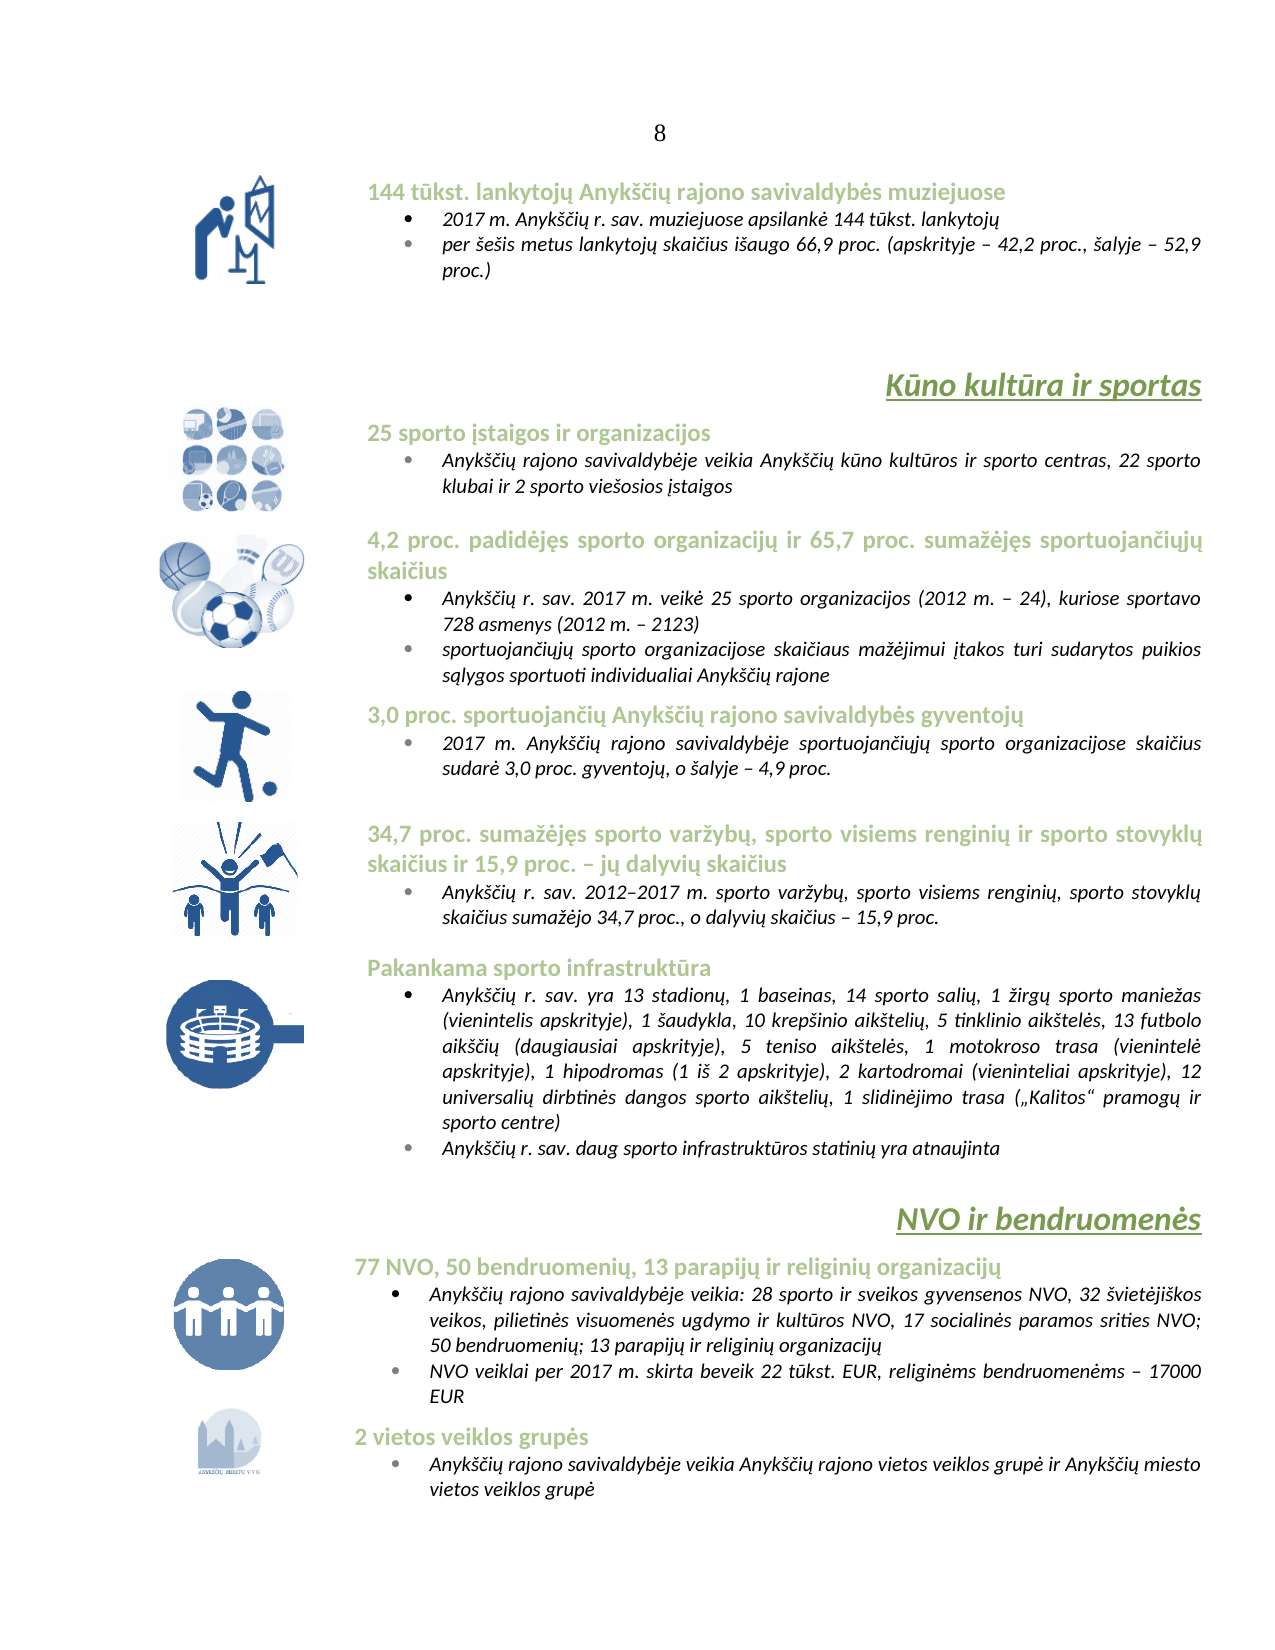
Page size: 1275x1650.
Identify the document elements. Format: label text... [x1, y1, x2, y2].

table_cell [115, 940, 356, 1160]
table_cell [104, 982, 114, 1160]
table_cell  Anykščių rajono savivaldybėje veikia Anykščių rajono vietos veiklos grupė ir Anykščių miesto vietos veiklos grupė [343, 1451, 1216, 1502]
table_cell 4,2 proc. padidėjęs sporto organizacijų ir 65,7 proc. sumažėjęs sportuojančiųjų skaičius [356, 513, 1216, 586]
table_cell [251, 193, 268, 215]
table_cell [104, 1409, 114, 1451]
table_cell 144 tūkst. lankytojų Anykščių rajono savivaldybės muziejuose [356, 176, 1216, 206]
table_cell [115, 176, 356, 326]
table_cell [104, 326, 114, 405]
table_cell [104, 879, 114, 940]
table_cell [104, 1160, 114, 1239]
table_cell [104, 806, 114, 879]
table_cell  Anykščių r. sav. 2017 m. veikė 25 sporto organizacijos (2012 m. – 24), kuriose sportavo 728 asmenys (2012 m. – 2123)  sportuojančiųjų sporto organizacijose skaičiaus mažėjimui įtakos turi sudarytos puikios sąlygos sportuoti individualiai Anykščių rajone [356, 586, 1216, 687]
table_cell 34,7 proc. sumažėjęs sporto varžybų, sporto visiems renginių ir sporto stovyklų skaičius ir 15,9 proc. – jų dalyvių skaičius [356, 806, 1216, 879]
table_cell [104, 730, 114, 806]
table_cell [257, 182, 263, 189]
table_cell [104, 1451, 114, 1502]
table_cell NVO ir bendruomenės [115, 1160, 1216, 1239]
table_cell  2017 m. Anykščių rajono savivaldybėje sportuojančiųjų sporto organizacijose skaičius sudarė 3,0 proc. gyventojų, o šalyje – 4,9 proc. [356, 730, 1216, 806]
table_cell [104, 1239, 114, 1282]
table_cell  Anykščių rajono savivaldybėje veikia Anykščių kūno kultūros ir sporto centras, 22 sporto klubai ir 2 sporto viešosios įstaigos [356, 448, 1216, 513]
table_cell 77 NVO, 50 bendruomenių, 13 parapijų ir religinių organizacijų [343, 1239, 1216, 1282]
table_cell [104, 448, 114, 513]
table_cell [115, 405, 155, 513]
table_cell [316, 405, 356, 513]
table_cell [115, 806, 356, 940]
table_cell  Anykščių rajono savivaldybėje veikia: 28 sporto ir sveikos gyvensenos NVO, 32 švietėjiškos veikos, pilietinės visuomenės ugdymo ir kultūros NVO, 17 socialinės paramos srities NVO; 50 bendruomenių; 13 parapijų ir religinių organizacijų  NVO veiklai per 2017 m. skirta beveik 22 tūkst. EUR, religinėms bendruomenėms – 17000 EUR [343, 1282, 1216, 1409]
table_cell [104, 513, 114, 586]
table_cell Pakankama sporto infrastruktūra [356, 940, 1216, 982]
table_cell  Anykščių r. sav. 2012–2017 m. sporto varžybų, sporto visiems renginių, sporto stovyklų skaičius sumažėjo 34,7 proc., o dalyvių skaičius – 15,9 proc. [356, 879, 1216, 940]
table_cell [104, 405, 114, 447]
table_cell Kūno kultūra ir sportas [115, 326, 1216, 405]
table_cell [104, 1282, 114, 1409]
table_cell 2 vietos veiklos grupės [343, 1409, 1216, 1451]
table_cell 3,0 proc. sportuojančių Anykščių rajono savivaldybės gyventojų [356, 687, 1216, 730]
table_cell [115, 513, 356, 687]
table_cell [104, 176, 114, 206]
table_cell [115, 1409, 343, 1502]
table_cell [115, 1239, 343, 1409]
table_cell [115, 687, 356, 806]
table_cell 25 sporto įstaigos ir organizacijos [356, 405, 1216, 447]
table_cell  2017 m. Anykščių r. sav. muziejuose apsilankė 144 tūkst. lankytojų  per šešis metus lankytojų skaičius išaugo 66,9 proc. (apskrityje – 42,2 proc., šalyje – 52,9 proc.) [356, 206, 1216, 326]
table_cell [104, 940, 114, 982]
table_cell [104, 206, 114, 326]
table_cell  Anykščių r. sav. yra 13 stadionų, 1 baseinas, 14 sporto salių, 1 žirgų sporto maniežas (vienintelis apskrityje), 1 šaudykla, 10 krepšinio aikštelių, 5 tinklinio aikštelės, 13 futbolo aikščių (daugiausiai apskrityje), 5 teniso aikštelės, 1 motokroso trasa (vienintelė apskrityje), 1 hipodromas (1 iš 2 apskrityje), 2 kartodromai (vieninteliai apskrityje), 12 universalių dirbtinės dangos sporto aikštelių, 1 slidinėjimo trasa („Kalitos“ pramogų ir sporto centre)  Anykščių r. sav. daug sporto infrastruktūros statinių yra atnaujinta [356, 982, 1216, 1160]
table_cell [251, 209, 268, 236]
table_cell [104, 586, 114, 687]
table_cell [104, 687, 114, 730]
